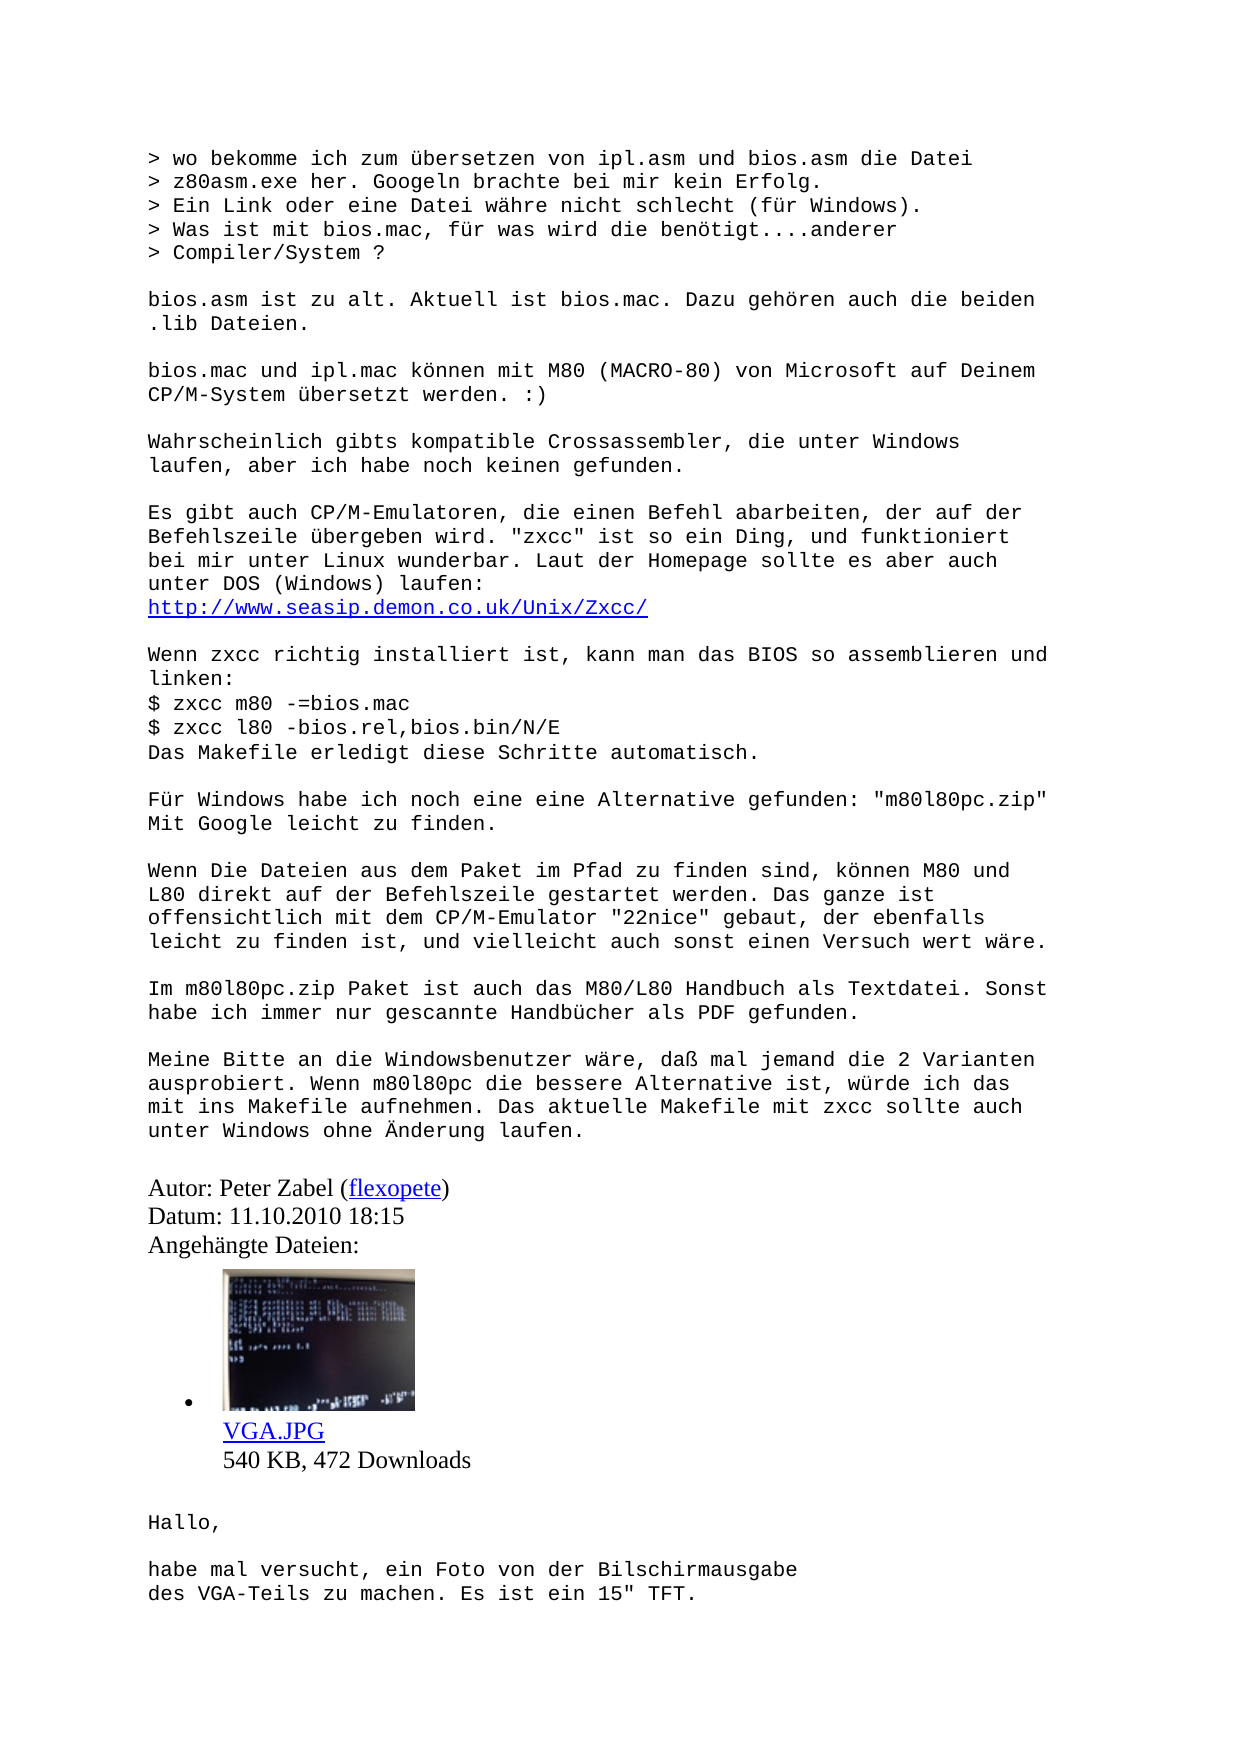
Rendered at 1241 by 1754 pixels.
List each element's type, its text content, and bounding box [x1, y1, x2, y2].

text mit ins Makefile aufnehmen. Das aktuelle Makefile mit zxcc sollte auch [148, 1097, 1093, 1120]
text .lib Dateien. [148, 313, 1093, 337]
text unter DOS (Windows) laufen: [148, 573, 1093, 597]
text bios.mac und ipl.mac können mit M80 (MACRO-80) von Microsoft auf Deinem [148, 360, 1093, 384]
text Meine Bitte an die Windowsbenutzer wäre, daß mal jemand die 2 Varianten [148, 1049, 1093, 1073]
text ausprobiert. Wenn m80l80pc die bessere Alternative ist, würde ich das [148, 1073, 1093, 1097]
list VGA.JPG 540 KB, 472 Downloads [185, 1389, 1093, 1473]
text Es gibt auch CP/M-Emulatoren, die einen Befehl abarbeiten, der auf der [148, 502, 1093, 526]
text Hallo, [148, 1512, 1093, 1536]
text > wo bekomme ich zum übersetzen von ipl.asm und bios.asm die Datei [148, 148, 1093, 171]
text CP/M-System übersetzt werden. :) [148, 384, 1093, 408]
text Mit Google leicht zu finden. [148, 813, 1093, 836]
text > Compiler/System ? [148, 242, 1093, 266]
text habe ich immer nur gescannte Handbücher als PDF gefunden. [148, 1002, 1093, 1026]
text Befehlszeile übergeben wird. "zxcc" ist so ein Ding, und funktioniert [148, 526, 1093, 549]
text Für Windows habe ich noch eine eine Alternative gefunden: "m80l80pc.zip" [148, 789, 1093, 813]
text L80 direkt auf der Befehlszeile gestartet werden. Das ganze ist [148, 884, 1093, 907]
text > Was ist mit bios.mac, für was wird die benötigt....anderer [148, 218, 1093, 242]
text bios.asm ist zu alt. Aktuell ist bios.mac. Dazu gehören auch die beiden [148, 289, 1093, 313]
text unter Windows ohne Änderung laufen. [148, 1120, 1093, 1144]
text laufen, aber ich habe noch keinen gefunden. [148, 455, 1093, 479]
text Angehängte Dateien: [148, 1230, 1093, 1259]
text linken: [148, 668, 1093, 691]
text Das Makefile erledigt diese Schritte automatisch. [148, 742, 1093, 766]
text bei mir unter Linux wunderbar. Laut der Homepage sollte es aber auch [148, 549, 1093, 573]
text Wenn Die Dateien aus dem Paket im Pfad zu finden sind, können M80 und [148, 860, 1093, 884]
text des VGA-Teils zu machen. Es ist ein 15" TFT. [148, 1583, 1093, 1606]
text Autor: Peter Zabel (flexopete) [148, 1173, 1093, 1201]
picture [222, 1269, 415, 1411]
text > Ein Link oder eine Datei währe nicht schlecht (für Windows). [148, 195, 1093, 218]
text Wahrscheinlich gibts kompatible Crossassembler, die unter Windows [148, 431, 1093, 455]
text http://www.seasip.demon.co.uk/Unix/Zxcc/ [148, 597, 1093, 621]
text Datum: 11.10.2010 18:15 [148, 1201, 1093, 1230]
text leicht zu finden ist, und vielleicht auch sonst einen Versuch wert wäre. [148, 931, 1093, 955]
text Wenn zxcc richtig installiert ist, kann man das BIOS so assemblieren und [148, 644, 1093, 668]
text Im m80l80pc.zip Paket ist auch das M80/L80 Handbuch als Textdatei. Sonst [148, 978, 1093, 1002]
text habe mal versucht, ein Foto von der Bilschirmausgabe [148, 1559, 1093, 1583]
text > z80asm.exe her. Googeln brachte bei mir kein Erfolg. [148, 171, 1093, 195]
table_header $ zxcc m80 -=bios.mac $ zxcc l80 -bios.rel,bios.bin/N/E [146, 691, 568, 742]
text offensichtlich mit dem CP/M-Emulator "22nice" gebaut, der ebenfalls [148, 907, 1093, 931]
